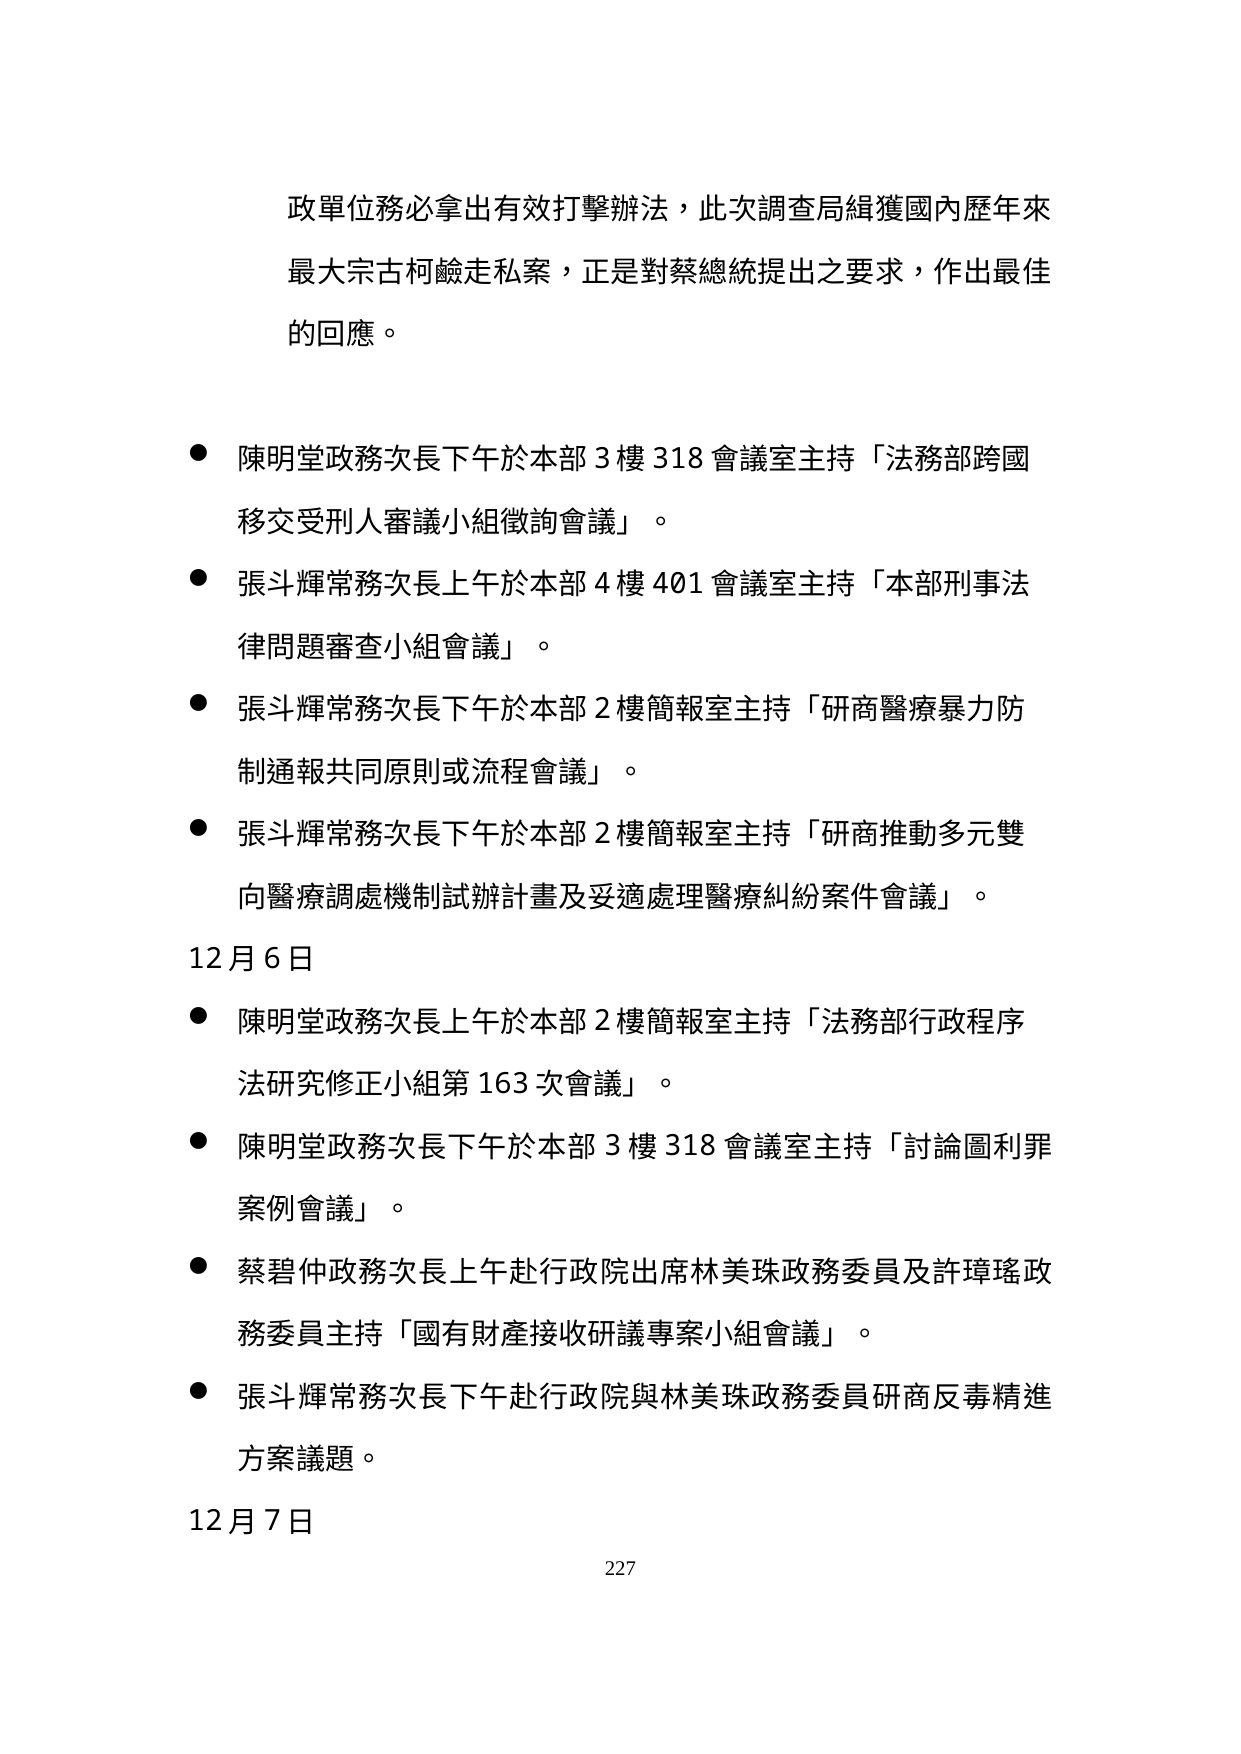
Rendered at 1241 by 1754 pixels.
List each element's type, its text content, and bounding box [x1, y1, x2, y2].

text 12月6日 [187, 915, 1053, 978]
list 政單位務必拿出有效打擊辦法，此次調查局緝獲國內歷年來最大宗古柯鹼走私案，正是對蔡總統提出之要求，作出最佳的回應。 [237, 165, 1053, 353]
list 張斗輝常務次長下午於本部2樓簡報室主持「研商醫療暴力防制通報共同原則或流程會議」。 [187, 665, 1053, 790]
text 12月7日 [187, 1478, 1053, 1540]
list 陳明堂政務次長上午於本部2樓簡報室主持「法務部行政程序法研究修正小組第163次會議」。 [187, 978, 1053, 1103]
list 陳明堂政務次長下午於本部3樓318會議室主持「討論圖利罪案例會議」。 [187, 1103, 1053, 1228]
list 陳明堂政務次長下午於本部3樓318會議室主持「法務部跨國移交受刑人審議小組徵詢會議」。 [187, 415, 1053, 540]
list 張斗輝常務次長上午於本部4樓401會議室主持「本部刑事法律問題審查小組會議」。 [187, 540, 1053, 665]
list 蔡碧仲政務次長上午赴行政院出席林美珠政務委員及許璋瑤政務委員主持「國有財產接收研議專案小組會議」。 [187, 1228, 1053, 1353]
list 張斗輝常務次長下午赴行政院與林美珠政務委員研商反毒精進方案議題。 [187, 1353, 1053, 1478]
list 張斗輝常務次長下午於本部2樓簡報室主持「研商推動多元雙向醫療調處機制試辦計畫及妥適處理醫療糾紛案件會議」。 [187, 790, 1053, 915]
